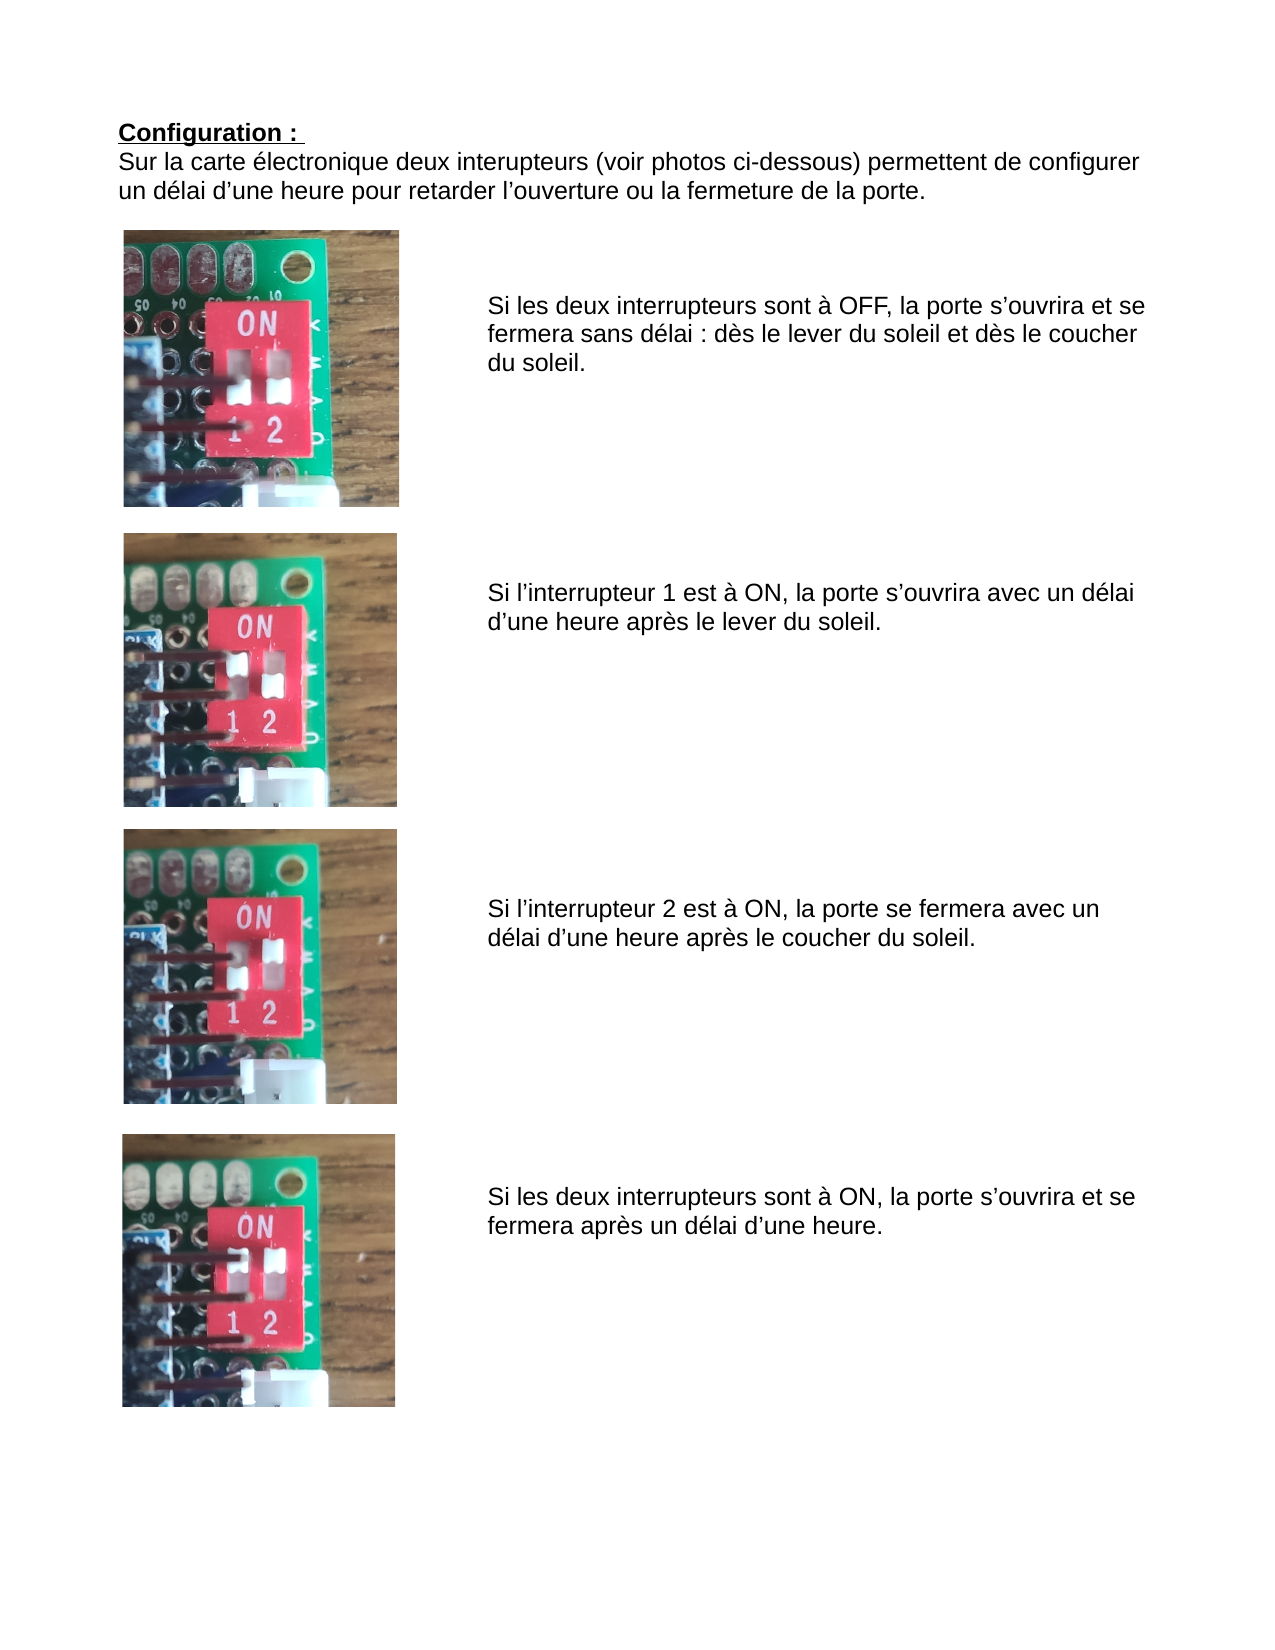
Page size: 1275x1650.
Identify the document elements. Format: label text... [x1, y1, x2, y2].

text du soleil. [400, 348, 1157, 377]
text Si les deux interrupteurs sont à ON, la porte s’ouvrira et se fermera après un délai d’une heure. [396, 1182, 1157, 1239]
picture [123, 829, 397, 1104]
picture [123, 533, 397, 807]
picture [122, 1134, 396, 1407]
text Si les deux interrupteurs sont à OFF, la porte s’ouvrira et se fermera sans délai : dès le lever du soleil et dès le coucher [400, 291, 1157, 348]
text Si l’interrupteur 1 est à ON, la porte s’ouvrira avec un délai d’une heure après le lever du soleil. [397, 578, 1157, 636]
text Configuration : [118, 118, 1157, 147]
text Si l’interrupteur 2 est à ON, la porte se fermera avec un délai d’une heure après le coucher du soleil. [397, 894, 1157, 952]
picture [123, 230, 400, 507]
text Sur la carte électronique deux interupteurs (voir photos ci-dessous) permettent de configurer un délai d’une heure pour retarder l’ouverture ou la fermeture de la porte. [118, 147, 1157, 204]
